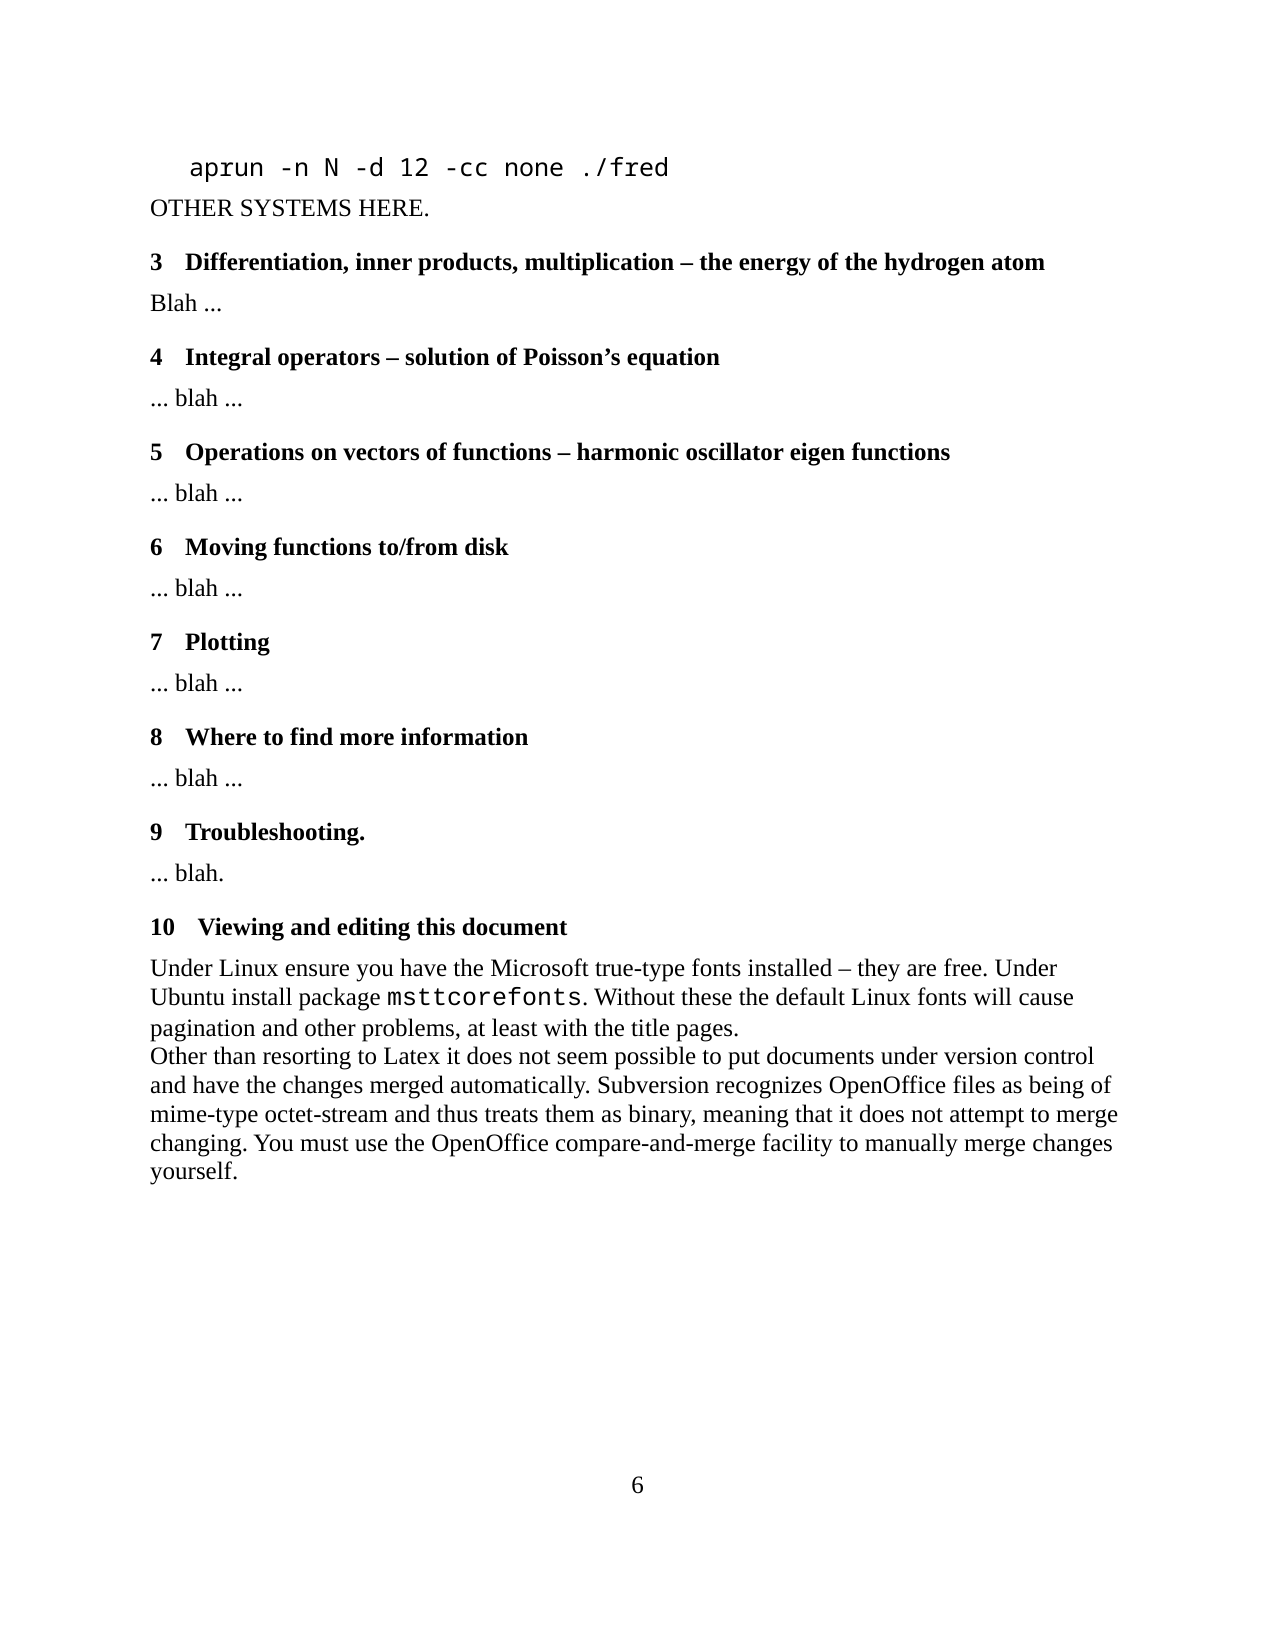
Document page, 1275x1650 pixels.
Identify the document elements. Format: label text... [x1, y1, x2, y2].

text ... blah ... [150, 668, 1125, 697]
text ... blah ... [150, 383, 1125, 412]
text ... blah ... [150, 763, 1125, 792]
subtitle Viewing and editing this document [150, 912, 1125, 941]
subtitle Integral operators – solution of Poisson’s equation [150, 342, 1125, 371]
text ... blah. [150, 858, 1125, 887]
text ... blah ... [150, 478, 1125, 507]
text aprun -n N -d 12 -cc none ./fred [189, 150, 1125, 184]
subtitle Troubleshooting. [150, 817, 1125, 846]
subtitle Differentiation, inner products, multiplication – the energy of the hydrogen atom [150, 247, 1125, 276]
text Under Linux ensure you have the Microsoft true-type fonts installed – they are free. Under Ubuntu install package msttcorefonts. Without these the default Linux fonts will cause pagination and other problems, at least with the title pages. [150, 953, 1125, 1041]
text OTHER SYSTEMS HERE. [150, 193, 1125, 222]
subtitle Operations on vectors of functions – harmonic oscillator eigen functions [150, 437, 1125, 466]
text Blah ... [150, 288, 1125, 317]
text ... blah ... [150, 573, 1125, 602]
subtitle Moving functions to/from disk [150, 532, 1125, 561]
subtitle Plotting [150, 627, 1125, 656]
subtitle Where to find more information [150, 722, 1125, 751]
text Other than resorting to Latex it does not seem possible to put documents under version control and have the changes merged automatically. Subversion recognizes OpenOffice files as being of mime-type octet-stream and thus treats them as binary, meaning that it does not attempt to merge changing. You must use the OpenOffice compare-and-merge facility to manually merge changes yourself. [150, 1041, 1125, 1185]
